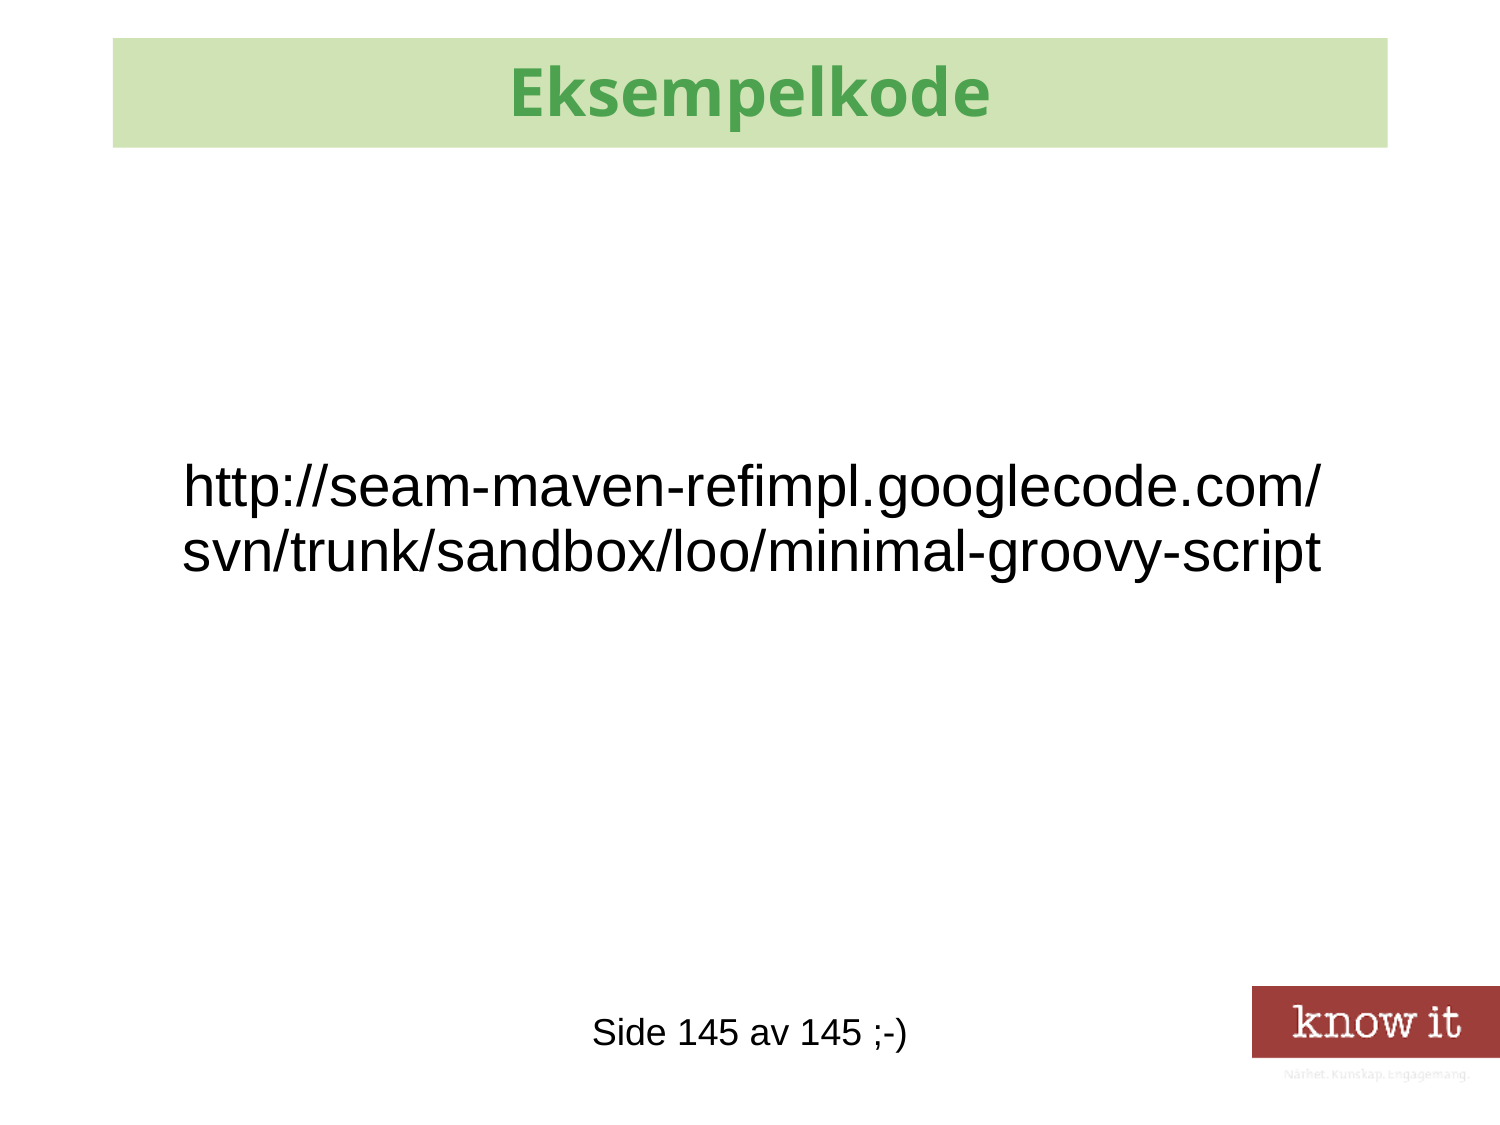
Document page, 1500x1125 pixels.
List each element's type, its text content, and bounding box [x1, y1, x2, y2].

picture [1252, 986, 1500, 1058]
text_box Side 145 av 145 ;-) [558, 1003, 942, 1065]
text_box http://seam-maven-refimpl.googlecode.com/svn/trunk/sandbox/loo/minimal-groovy-script [118, 446, 1388, 656]
text_box Eksempelkode [112, 38, 1388, 148]
